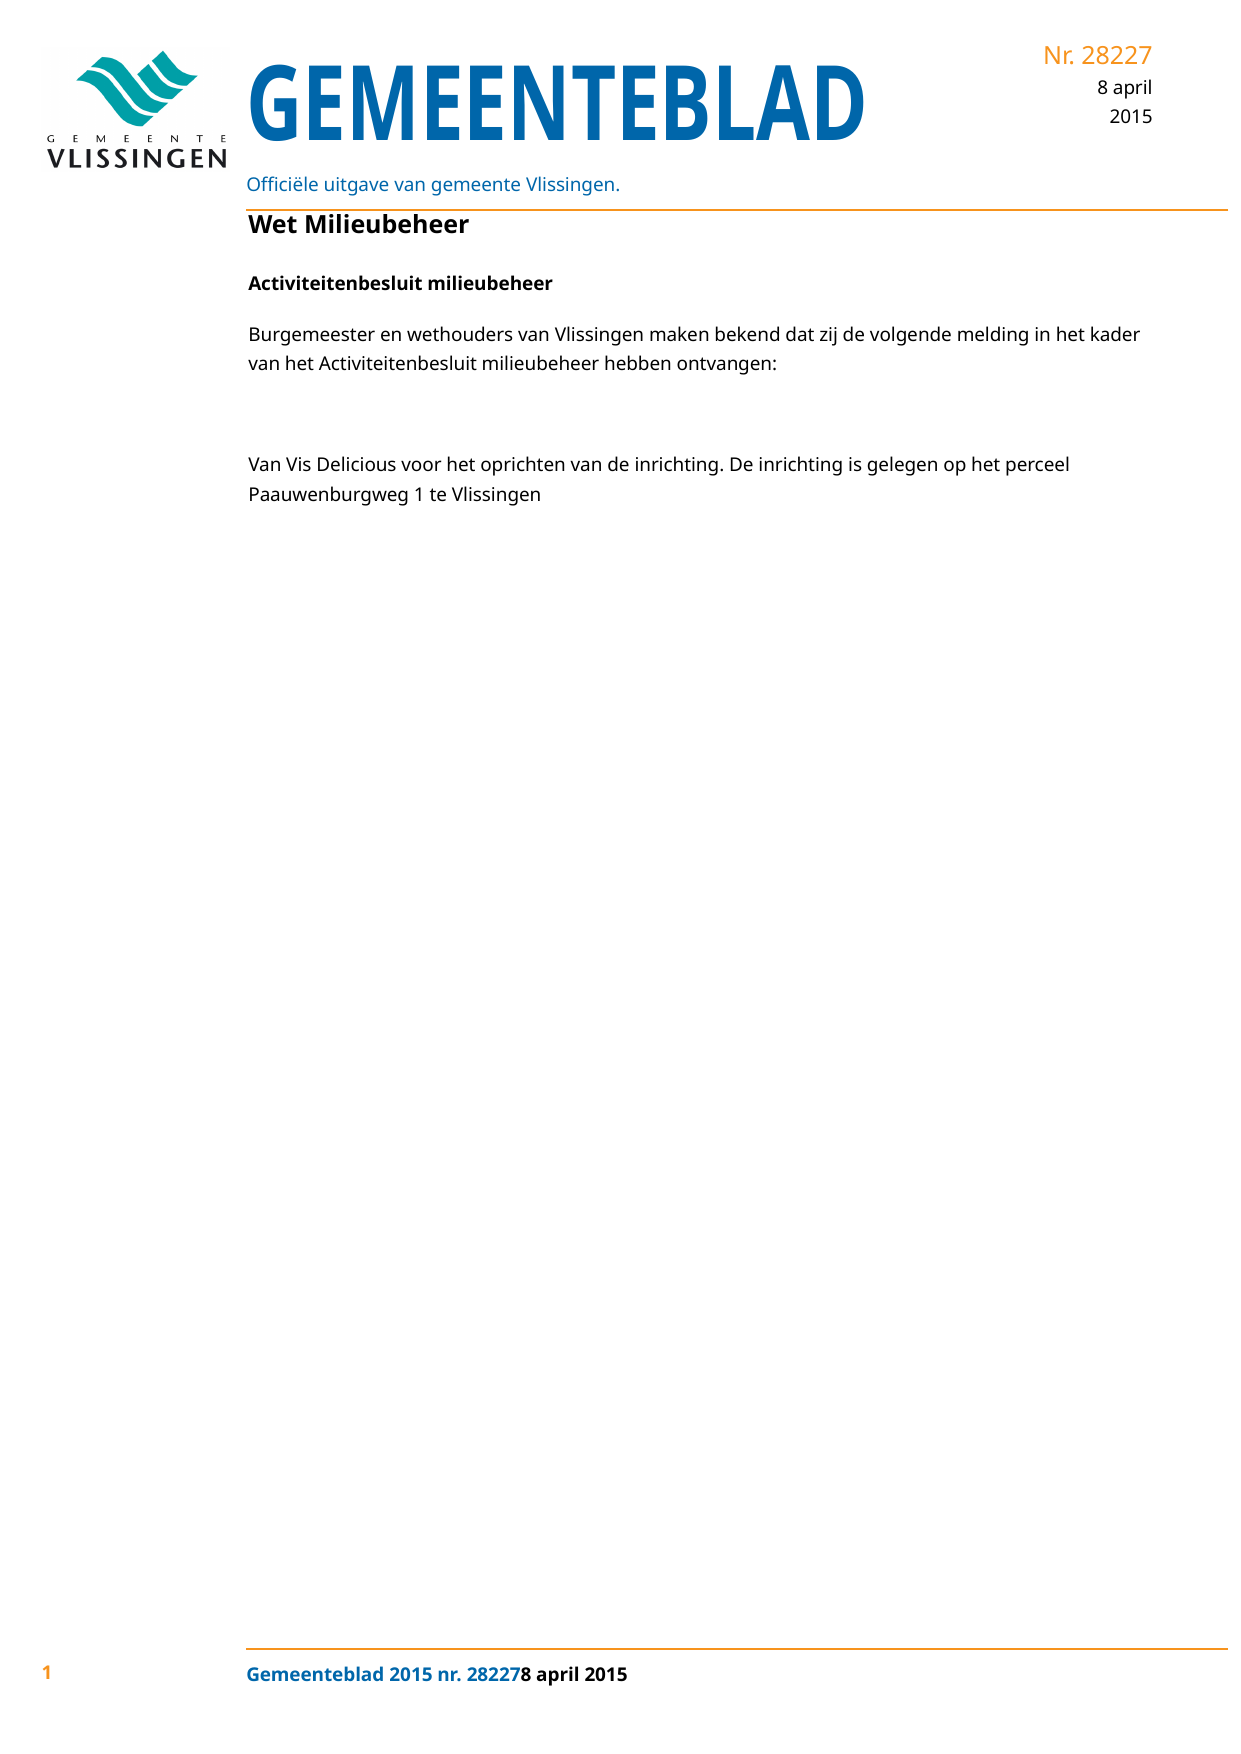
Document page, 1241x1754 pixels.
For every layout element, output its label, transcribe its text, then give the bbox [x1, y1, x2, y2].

picture [41, 47, 231, 172]
text Van Vis Delicious voor het oprichten van de inrichting. De inrichting is gelegen op het perceel Paauwenburgweg 1 te Vlissingen [248, 451, 1152, 506]
text Activiteitenbesluit milieubeheer [248, 270, 1152, 296]
text Burgemeester en wethouders van Vlissingen maken bekend dat zij de volgende melding in het kader van het Activiteitenbesluit milieubeheer hebben ontvangen: [248, 321, 1152, 376]
text Wet Milieubeheer [248, 211, 1152, 241]
